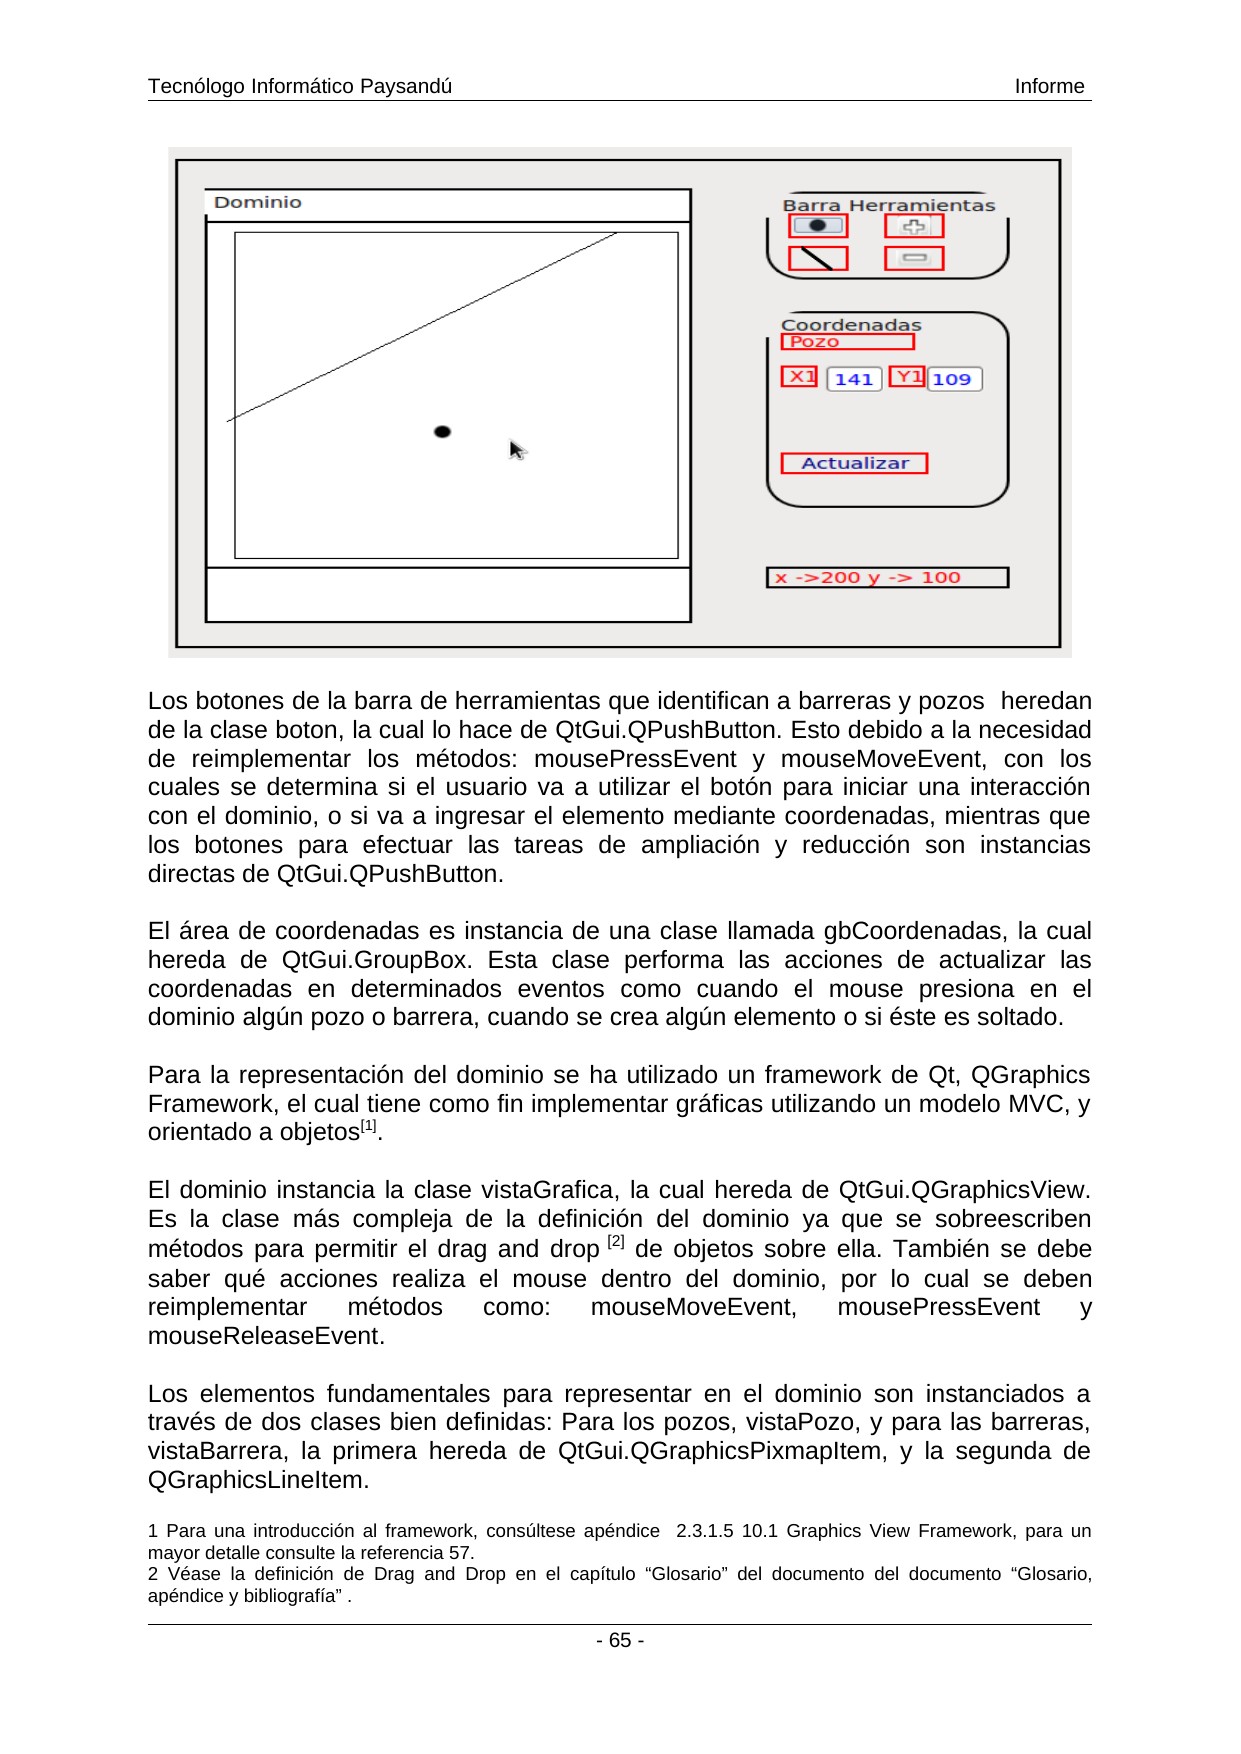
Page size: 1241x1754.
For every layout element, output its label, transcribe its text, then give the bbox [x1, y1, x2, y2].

picture [168, 147, 1072, 658]
text El área de coordenadas es instancia de una clase llamada gbCoordenadas, la cual hereda de QtGui.GroupBox. Esta clase performa las acciones de actualizar las coordenadas en determinados eventos como cuando el mouse presiona en el dominio algún pozo o barrera, cuando se crea algún elemento o si éste es soltado. [148, 916, 1092, 1031]
text Véase la definición de Drag and Drop en el capítulo “Glosario” del documento del documento “Glosario, apéndice y bibliografía” . [148, 1563, 1092, 1606]
text Para una introducción al framework, consúltese apéndice 2.3.1.5 10.1 Graphics View Framework, para un mayor detalle consulte la referencia 57. [148, 1520, 1092, 1563]
text Los botones de la barra de herramientas que identifican a barreras y pozos heredan de la clase boton, la cual lo hace de QtGui.QPushButton. Esto debido a la necesidad de reimplementar los métodos: mousePressEvent y mouseMoveEvent, con los cuales se determina si el usuario va a utilizar el botón para iniciar una interacción con el dominio, o si va a ingresar el elemento mediante coordenadas, mientras que los botones para efectuar las tareas de ampliación y reducción son instancias directas de QtGui.QPushButton. [148, 686, 1092, 887]
text Los elementos fundamentales para representar en el dominio son instanciados a través de dos clases bien definidas: Para los pozos, vistaPozo, y para las barreras, vistaBarrera, la primera hereda de QtGui.QGraphicsPixmapItem, y la segunda de QGraphicsLineItem. [148, 1378, 1092, 1493]
text Para la representación del dominio se ha utilizado un framework de Qt, QGraphics Framework, el cual tiene como fin implementar gráficas utilizando un modelo MVC, y orientado a objetos[]. [148, 1060, 1092, 1146]
text El dominio instancia la clase vistaGrafica, la cual hereda de QtGui.QGraphicsView. Es la clase más compleja de la definición del dominio ya que se sobreescriben métodos para permitir el drag and drop [] de objetos sobre ella. También se debe saber qué acciones realiza el mouse dentro del dominio, por lo cual se deben reimplementar métodos como: mouseMoveEvent, mousePressEvent y mouseReleaseEvent. [148, 1175, 1092, 1350]
